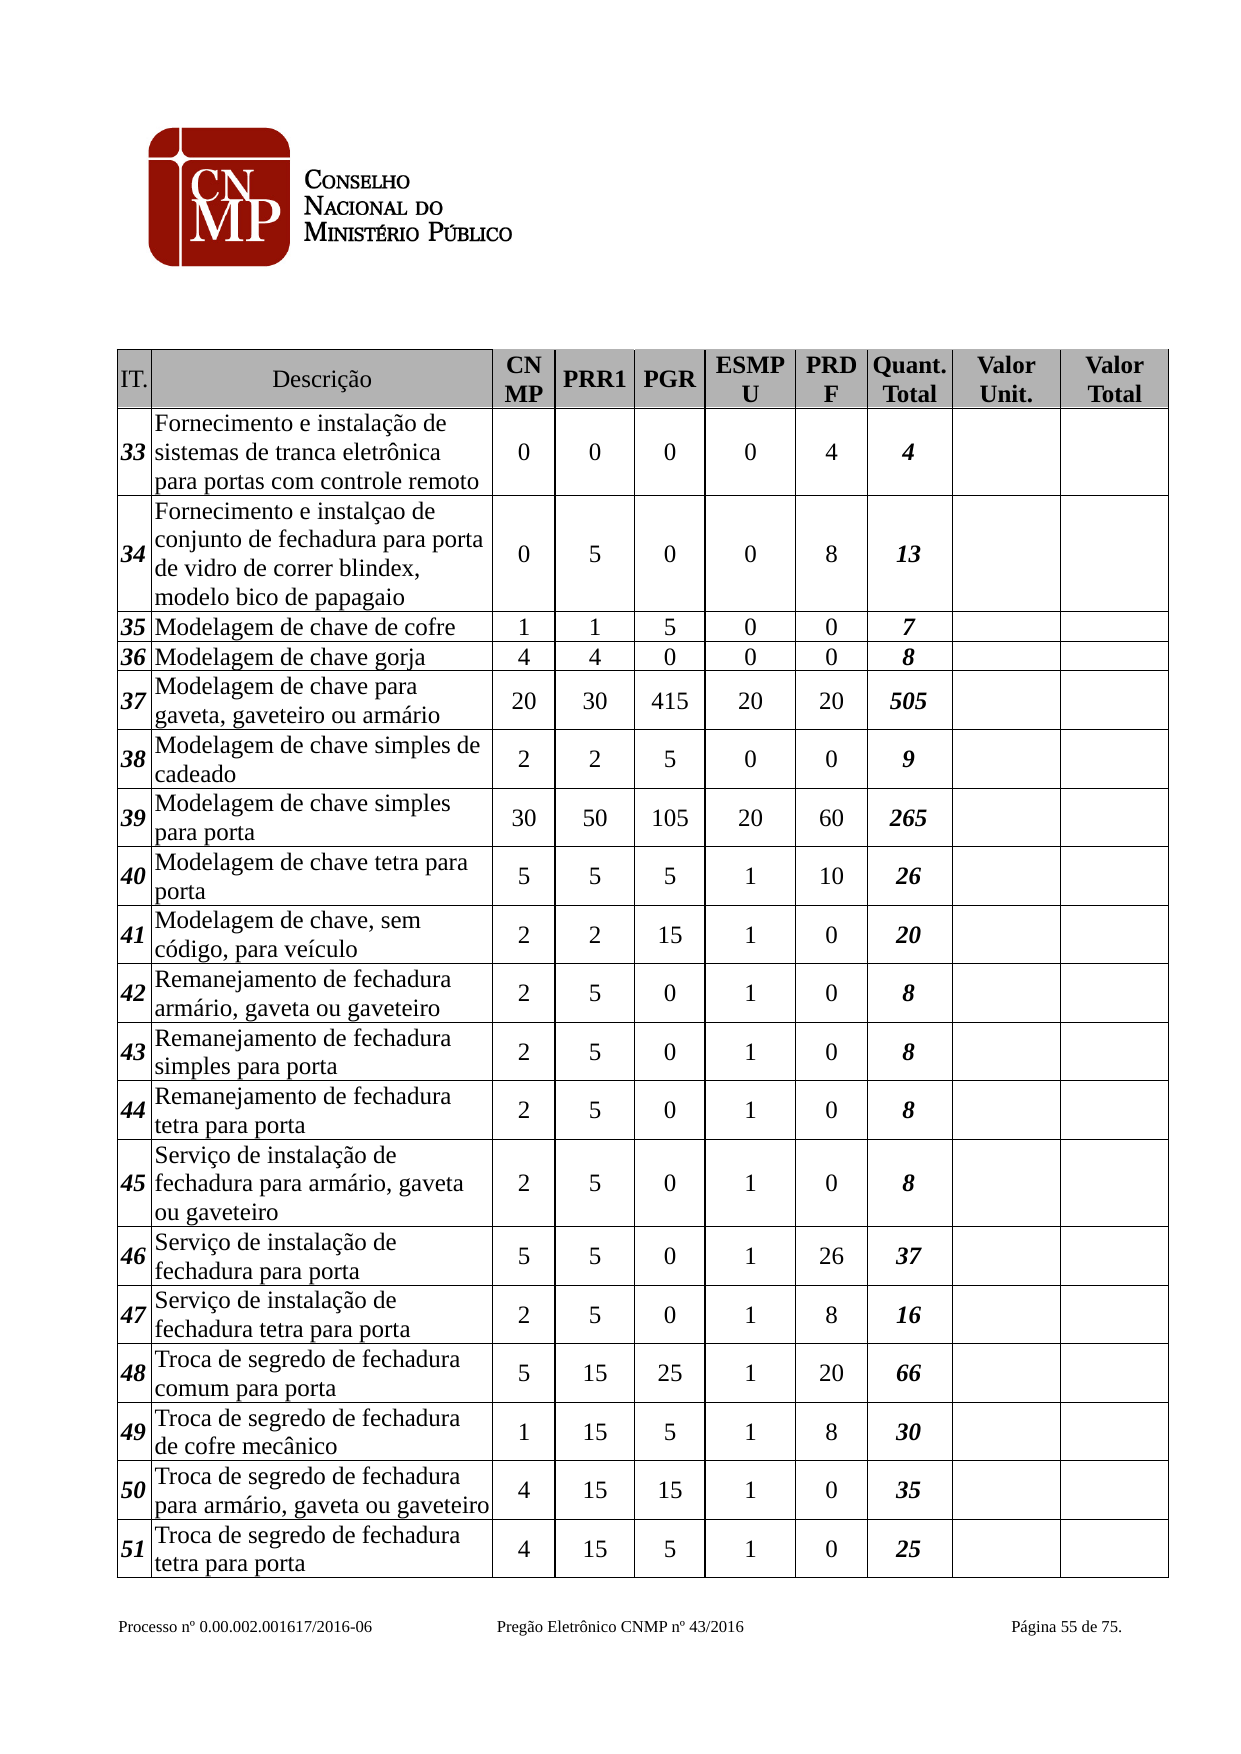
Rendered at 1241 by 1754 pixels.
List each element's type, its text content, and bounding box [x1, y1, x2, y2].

table_cell 5 [556, 1023, 634, 1080]
table_cell 46 [118, 1227, 151, 1284]
table_cell 45 [118, 1140, 151, 1226]
table_header Valor Total [1060, 349, 1168, 407]
table_cell Modelagem de chave, sem código, para veículo [152, 906, 492, 963]
table_cell [1061, 1403, 1168, 1460]
table_cell 10 [796, 847, 867, 904]
table_cell 5 [556, 1286, 634, 1343]
table_cell 48 [118, 1344, 151, 1402]
table_cell 0 [706, 730, 795, 787]
table_cell 0 [493, 496, 554, 611]
table_cell 2 [556, 730, 634, 787]
table_cell 0 [635, 964, 704, 1022]
table_cell 2 [493, 1140, 554, 1226]
table_cell [1061, 964, 1168, 1022]
table_cell 0 [635, 1227, 704, 1284]
table_cell 0 [706, 409, 795, 495]
table_cell 5 [556, 847, 634, 904]
table_cell 16 [868, 1286, 952, 1343]
table_cell 20 [706, 789, 795, 846]
table_cell 0 [796, 906, 867, 963]
table_cell 5 [493, 1227, 554, 1284]
table_cell 1 [706, 847, 795, 904]
table_cell 38 [118, 730, 151, 787]
table_cell 36 [118, 642, 151, 670]
table_cell [1061, 730, 1168, 787]
table_cell 1 [706, 964, 795, 1022]
table_cell [953, 1344, 1060, 1402]
table_cell [953, 1227, 1060, 1284]
table_cell 8 [868, 642, 952, 670]
table_header PRR1 [555, 349, 634, 407]
table_cell 30 [868, 1403, 952, 1460]
table_cell 8 [868, 1023, 952, 1080]
table_cell 20 [796, 671, 867, 729]
table_cell 20 [868, 906, 952, 963]
table_cell 0 [796, 964, 867, 1022]
table_cell [1061, 1023, 1168, 1080]
table_cell 15 [556, 1461, 634, 1519]
table_cell 1 [493, 1403, 554, 1460]
table_cell [953, 642, 1060, 670]
table_cell 20 [493, 671, 554, 729]
table_cell [953, 1403, 1060, 1460]
table_cell Remanejamento de fechadura simples para porta [152, 1023, 492, 1080]
table_cell 26 [868, 847, 952, 904]
table_cell Modelagem de chave de cofre [152, 612, 492, 641]
table_cell Serviço de instalação de fechadura para porta [152, 1227, 492, 1284]
table_cell 0 [635, 1023, 704, 1080]
table_cell Remanejamento de fechadura armário, gaveta ou gaveteiro [152, 964, 492, 1022]
table_cell 25 [635, 1344, 704, 1402]
table_cell Fornecimento e instalçao de conjunto de fechadura para porta de vidro de correr blindex, modelo bico de papagaio [152, 496, 492, 611]
table_cell 5 [556, 1081, 634, 1139]
table_cell 8 [796, 496, 867, 611]
table_cell 415 [635, 671, 704, 729]
table_cell [1061, 642, 1168, 670]
table_cell 4 [796, 409, 867, 495]
table_header PGR [635, 349, 705, 407]
table_cell 50 [118, 1461, 151, 1519]
table_cell [953, 612, 1060, 641]
table_cell Troca de segredo de fechadura de cofre mecânico [152, 1403, 492, 1460]
table_cell 37 [118, 671, 151, 729]
table_cell [953, 496, 1060, 611]
table_cell 5 [635, 847, 704, 904]
table_cell 13 [868, 496, 952, 611]
table_cell Fornecimento e instalação de sistemas de tranca eletrônica para portas com controle remoto [152, 409, 492, 495]
table_cell 4 [868, 409, 952, 495]
table_cell Modelagem de chave para gaveta, gaveteiro ou armário [152, 671, 492, 729]
table_cell [953, 847, 1060, 904]
table_cell Serviço de instalação de fechadura para armário, gaveta ou gaveteiro [152, 1140, 492, 1226]
table_cell 5 [635, 612, 704, 641]
table_cell Modelagem de chave simples para porta [152, 789, 492, 846]
table_cell 15 [556, 1403, 634, 1460]
table_cell 0 [796, 612, 867, 641]
table_cell 30 [556, 671, 634, 729]
table_cell 25 [868, 1520, 952, 1577]
table_cell 20 [706, 671, 795, 729]
table_cell 0 [796, 1461, 867, 1519]
table_cell 8 [796, 1286, 867, 1343]
table_cell 5 [635, 730, 704, 787]
table_cell 0 [796, 1140, 867, 1226]
table_cell 0 [493, 409, 554, 495]
table_cell [953, 1140, 1060, 1226]
table_cell 105 [635, 789, 704, 846]
table_cell 2 [493, 1081, 554, 1139]
table_cell [1061, 671, 1168, 729]
table_cell [953, 1520, 1060, 1577]
table_cell 0 [796, 730, 867, 787]
table_cell [953, 964, 1060, 1022]
table_cell [1061, 496, 1168, 611]
table_cell 66 [868, 1344, 952, 1402]
table_cell [953, 730, 1060, 787]
table_cell 5 [556, 1140, 634, 1226]
table_cell 2 [493, 964, 554, 1022]
table_cell [953, 1081, 1060, 1139]
table_cell [1061, 1081, 1168, 1139]
table_cell 33 [118, 409, 151, 495]
table_cell 1 [706, 1286, 795, 1343]
table_cell 265 [868, 789, 952, 846]
table_cell Remanejamento de fechadura tetra para porta [152, 1081, 492, 1139]
table_cell 0 [796, 1023, 867, 1080]
table_cell 41 [118, 906, 151, 963]
table_cell 26 [796, 1227, 867, 1284]
table_cell 2 [493, 730, 554, 787]
table_cell 0 [635, 642, 704, 670]
table_cell 2 [493, 1023, 554, 1080]
table_cell 1 [706, 1520, 795, 1577]
table_cell [953, 409, 1060, 495]
table_cell 8 [868, 964, 952, 1022]
table_cell 5 [493, 1344, 554, 1402]
table_cell 0 [635, 496, 704, 611]
table_cell 1 [706, 1403, 795, 1460]
table_cell 15 [635, 1461, 704, 1519]
table_cell 0 [635, 1286, 704, 1343]
table_cell 15 [556, 1344, 634, 1402]
table_cell 0 [796, 1520, 867, 1577]
table_cell [1061, 847, 1168, 904]
picture [124, 105, 528, 288]
table_cell [1061, 1520, 1168, 1577]
table_cell [953, 789, 1060, 846]
table_cell [953, 906, 1060, 963]
table_cell 5 [493, 847, 554, 904]
table_cell 5 [556, 1227, 634, 1284]
table_cell 2 [493, 1286, 554, 1343]
table_cell 1 [706, 1140, 795, 1226]
table_cell 1 [493, 612, 554, 641]
table_cell [1061, 1227, 1168, 1284]
table_cell 15 [556, 1520, 634, 1577]
table_cell 1 [706, 1227, 795, 1284]
table_cell 39 [118, 789, 151, 846]
table_cell 4 [556, 642, 634, 670]
table_cell [1061, 612, 1168, 641]
table_cell 7 [868, 612, 952, 641]
table_header Valor Unit. [952, 349, 1060, 407]
table_cell Serviço de instalação de fechadura tetra para porta [152, 1286, 492, 1343]
table_cell 1 [706, 1461, 795, 1519]
table_cell 8 [868, 1140, 952, 1226]
table_cell 35 [118, 612, 151, 641]
table_cell 0 [635, 409, 704, 495]
table_cell 37 [868, 1227, 952, 1284]
table_cell 50 [556, 789, 634, 846]
table_cell 42 [118, 964, 151, 1022]
table_cell 505 [868, 671, 952, 729]
table_cell [1061, 1344, 1168, 1402]
table_cell 4 [493, 1461, 554, 1519]
table_cell Modelagem de chave gorja [152, 642, 492, 670]
table_cell 35 [868, 1461, 952, 1519]
table_cell Troca de segredo de fechadura tetra para porta [152, 1520, 492, 1577]
table_cell 0 [556, 409, 634, 495]
table_cell 0 [706, 612, 795, 641]
table_cell 5 [635, 1520, 704, 1577]
table_cell 0 [635, 1140, 704, 1226]
table_cell [1061, 409, 1168, 495]
table_cell 5 [556, 964, 634, 1022]
table_cell 4 [493, 1520, 554, 1577]
table_cell 9 [868, 730, 952, 787]
table_cell 1 [556, 612, 634, 641]
table_cell [953, 1461, 1060, 1519]
table_cell 43 [118, 1023, 151, 1080]
table_cell [953, 1023, 1060, 1080]
table_cell 51 [118, 1520, 151, 1577]
table_cell [953, 671, 1060, 729]
table_cell 8 [868, 1081, 952, 1139]
table_cell Troca de segredo de fechadura para armário, gaveta ou gaveteiro [152, 1461, 492, 1519]
table_cell 1 [706, 1344, 795, 1402]
table_cell Modelagem de chave simples de cadeado [152, 730, 492, 787]
table_header CNMP [493, 349, 555, 407]
table_cell 2 [556, 906, 634, 963]
table_cell [953, 1286, 1060, 1343]
table_cell 44 [118, 1081, 151, 1139]
table_cell 0 [796, 1081, 867, 1139]
table_cell 15 [635, 906, 704, 963]
table_cell 20 [796, 1344, 867, 1402]
table_cell 47 [118, 1286, 151, 1343]
table_cell Modelagem de chave tetra para porta [152, 847, 492, 904]
table_cell 60 [796, 789, 867, 846]
table_cell [1061, 789, 1168, 846]
table_cell 0 [706, 642, 795, 670]
table_cell 40 [118, 847, 151, 904]
table_cell 30 [493, 789, 554, 846]
table_cell Troca de segredo de fechadura comum para porta [152, 1344, 492, 1402]
table_cell 8 [796, 1403, 867, 1460]
table_header IT. [118, 350, 151, 407]
table_cell 5 [635, 1403, 704, 1460]
table_header Quant. Total [867, 349, 952, 407]
table_cell 0 [706, 496, 795, 611]
table_cell [1061, 1140, 1168, 1226]
table_header ESMPU [705, 349, 796, 407]
table_cell 0 [796, 642, 867, 670]
table_cell 1 [706, 1081, 795, 1139]
table_cell 49 [118, 1403, 151, 1460]
table_cell 0 [635, 1081, 704, 1139]
table_cell [1061, 906, 1168, 963]
table_header PRDF [796, 349, 867, 407]
table_cell 34 [118, 496, 151, 611]
table_header Descrição [152, 350, 492, 407]
table_cell 2 [493, 906, 554, 963]
table_cell [1061, 1461, 1168, 1519]
table_cell 4 [493, 642, 554, 670]
table_cell 5 [556, 496, 634, 611]
table_cell [1061, 1286, 1168, 1343]
table_cell 1 [706, 906, 795, 963]
table_cell 1 [706, 1023, 795, 1080]
